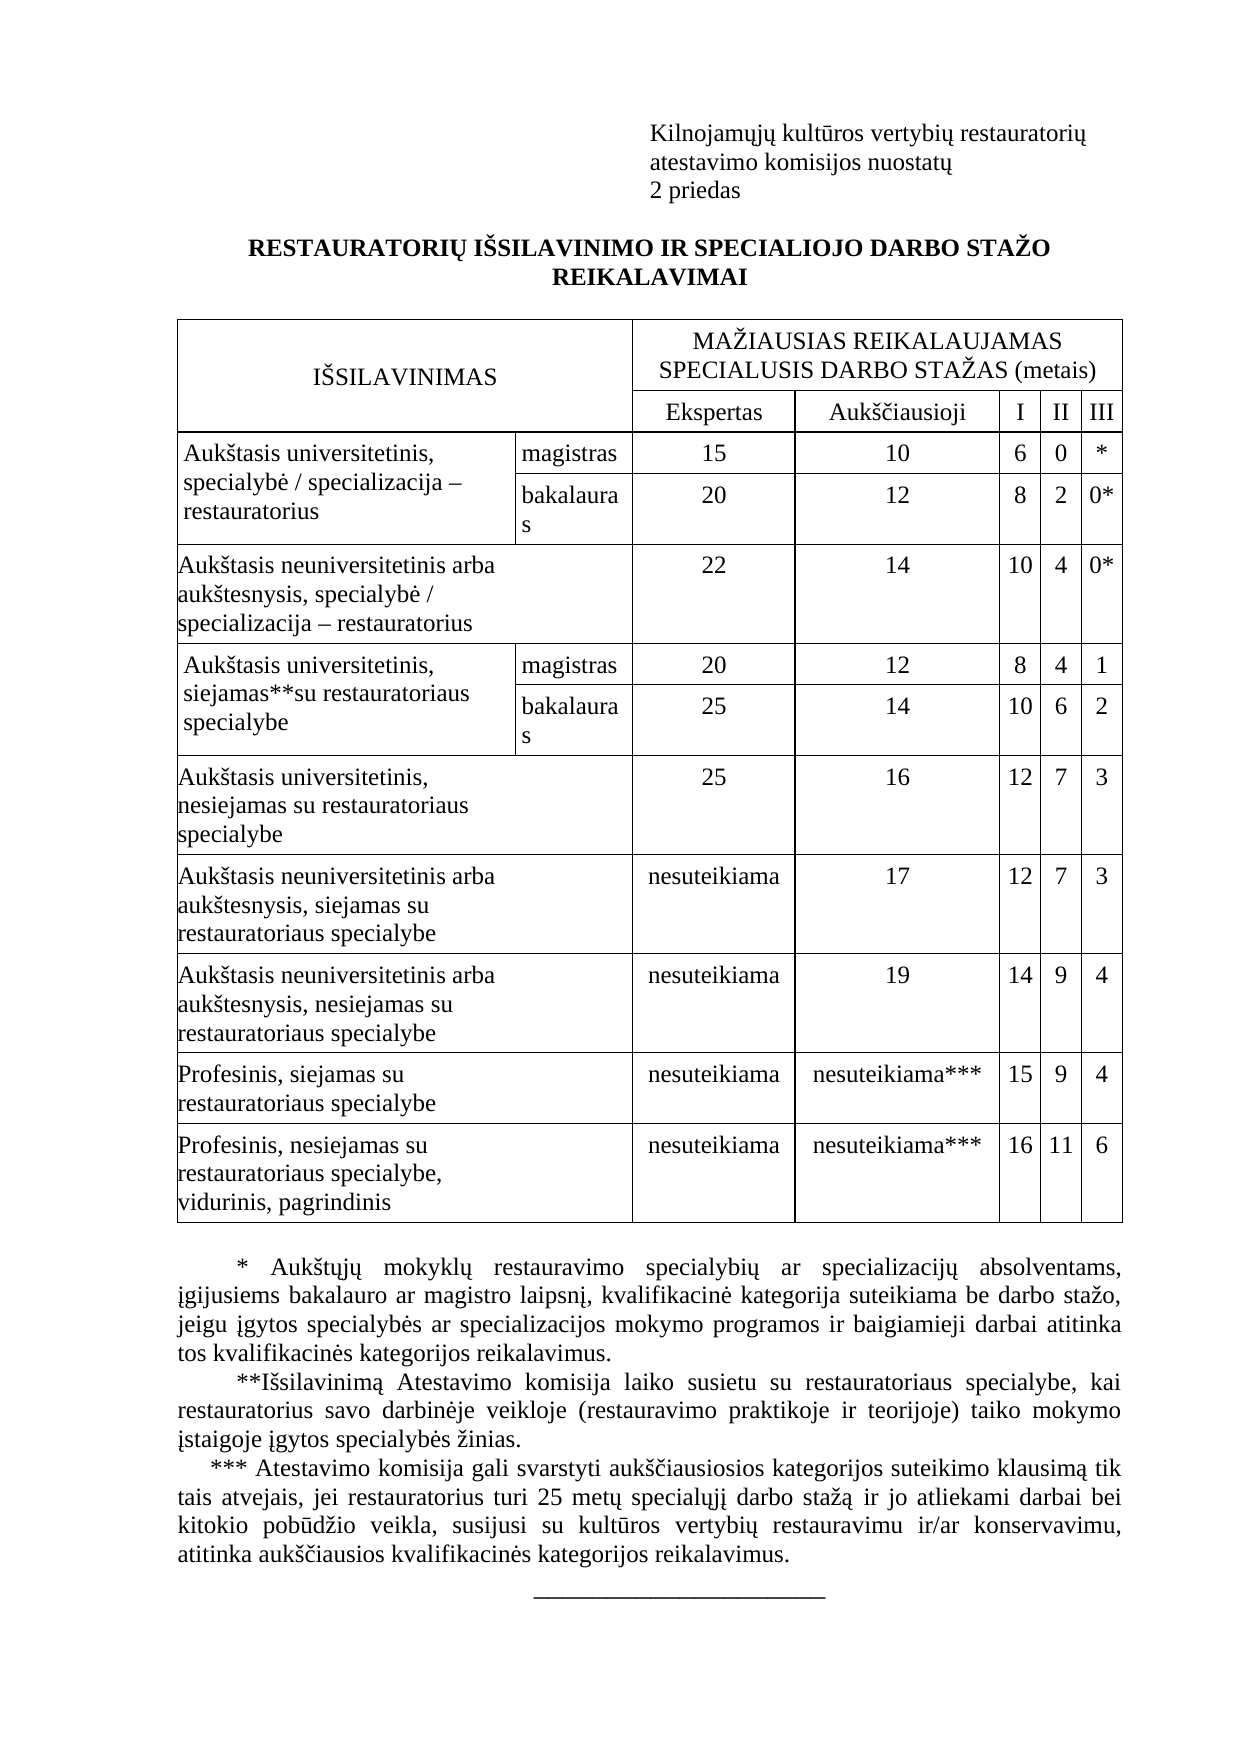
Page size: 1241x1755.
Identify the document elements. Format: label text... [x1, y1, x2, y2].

table_cell I [1000, 391, 1040, 431]
table_header IŠSILAVINIMAS [178, 320, 632, 431]
table_cell 10 [796, 433, 999, 473]
table_cell 4 [1041, 644, 1081, 684]
table_cell nesuteikiama [633, 1124, 794, 1222]
table_cell Aukštasis universitetinis, nesiejamas su restauratoriaus specialybe [178, 756, 515, 854]
table_cell bakalauras [516, 474, 632, 543]
table_cell 2 [1041, 474, 1081, 543]
table_cell Aukštasis universitetinis, siejamas**su restauratoriaus specialybe [178, 644, 515, 755]
table_cell * [1082, 433, 1122, 473]
table_cell 12 [1000, 855, 1040, 953]
table_cell Aukštasis neuniversitetinis arba aukštesnysis, siejamas su restauratoriaus specialybe [178, 855, 515, 953]
text *** Atestavimo komisija gali svarstyti aukščiausiosios kategorijos suteikimo klausimą tik tais atvejais, jei restauratorius turi 25 metų specialųjį darbo stažą ir jo atliekami darbai bei kitokio pobūdžio veikla, susijusi su kultūros vertybių restauravimu ir/ar konservavimu, atitinka aukščiausios kvalifikacinės kategorijos reikalavimus. [177, 1453, 1122, 1568]
table_cell 17 [796, 855, 999, 953]
table_cell 8 [1000, 474, 1040, 543]
table_cell 22 [633, 545, 794, 643]
table_cell 9 [1041, 1053, 1081, 1123]
table_cell nesuteikiama [633, 954, 794, 1052]
table_cell 0* [1082, 545, 1122, 643]
table_cell 25 [633, 756, 794, 854]
table_cell 25 [633, 685, 794, 755]
table_cell 7 [1041, 756, 1081, 854]
table_cell Aukščiausioji [796, 391, 999, 431]
table_cell 15 [633, 433, 794, 473]
table_cell 9 [1041, 954, 1081, 1052]
table_cell 6 [1041, 685, 1081, 755]
text RESTAURATORIŲ IŠSILAVINIMO IR SPECIALIOJO DARBO STAŽO REIKALAVIMAI [177, 233, 1122, 291]
table_cell [515, 545, 632, 643]
table_cell 20 [633, 474, 794, 543]
table_cell bakalauras [516, 685, 632, 755]
table_cell Aukštasis neuniversitetinis arba aukštesnysis, specialybė / specializacija – restauratorius [178, 545, 515, 643]
table_cell 10 [1000, 685, 1040, 755]
table_cell III [1082, 391, 1122, 431]
table_cell 14 [1000, 954, 1040, 1052]
text * Aukštųjų mokyklų restauravimo specialybių ar specializacijų absolventams, įgijusiems bakalauro ar magistro laipsnį, kvalifikacinė kategorija suteikiama be darbo stažo, jeigu įgytos specialybės ar specializacijos mokymo programos ir baigiamieji darbai atitinka tos kvalifikacinės kategorijos reikalavimus. [177, 1252, 1122, 1367]
table_cell 4 [1082, 1053, 1122, 1123]
table_cell 12 [1000, 756, 1040, 854]
text 2 priedas [649, 176, 1122, 204]
table_cell Profesinis, nesiejamas su restauratoriaus specialybe, vidurinis, pagrindinis [178, 1124, 515, 1222]
text **Išsilavinimą Atestavimo komisija laiko susietu su restauratoriaus specialybe, kai restauratorius savo darbinėje veikloje (restauravimo praktikoje ir teorijoje) taiko mokymo įstaigoje įgytos specialybės žinias. [177, 1367, 1122, 1453]
table_cell 0 [1041, 433, 1081, 473]
table_cell nesuteikiama [633, 855, 794, 953]
table_cell II [1041, 391, 1081, 431]
text ____________________ [177, 1568, 1122, 1601]
table_cell 4 [1082, 954, 1122, 1052]
table_cell nesuteikiama*** [796, 1124, 999, 1222]
table_cell 12 [796, 474, 999, 543]
table_cell 19 [796, 954, 999, 1052]
table_cell 12 [796, 644, 999, 684]
table_cell [515, 756, 632, 854]
table_cell Aukštasis universitetinis, specialybė / specializacija – restauratorius [178, 433, 515, 543]
table_cell 16 [796, 756, 999, 854]
text atestavimo komisijos nuostatų [649, 147, 1122, 176]
table_cell 7 [1041, 855, 1081, 953]
table_cell 14 [796, 685, 999, 755]
table_cell 6 [1082, 1124, 1122, 1222]
table_cell Ekspertas [633, 391, 794, 431]
table_cell 1 [1082, 644, 1122, 684]
table_cell 11 [1041, 1124, 1081, 1222]
table_cell 15 [1000, 1053, 1040, 1123]
table_cell 2 [1082, 685, 1122, 755]
table_cell [515, 1124, 632, 1222]
table_cell Aukštasis neuniversitetinis arba aukštesnysis, nesiejamas su restauratoriaus specialybe [178, 954, 515, 1052]
table_cell [515, 954, 632, 1052]
table_cell 8 [1000, 644, 1040, 684]
table_cell 3 [1082, 756, 1122, 854]
table_cell 3 [1082, 855, 1122, 953]
table_cell 16 [1000, 1124, 1040, 1222]
table_cell [515, 855, 632, 953]
table_cell magistras [516, 644, 632, 684]
table_cell 10 [1000, 545, 1040, 643]
text Kilnojamųjų kultūros vertybių restauratorių [649, 118, 1122, 147]
table_cell nesuteikiama*** [796, 1053, 999, 1123]
table_cell 4 [1041, 545, 1081, 643]
table_cell 20 [633, 644, 794, 684]
table_cell nesuteikiama [633, 1053, 794, 1123]
table_cell Profesinis, siejamas su restauratoriaus specialybe [178, 1053, 515, 1123]
table_cell 14 [796, 545, 999, 643]
table_cell [515, 1053, 632, 1123]
table_cell 6 [1000, 433, 1040, 473]
table_cell 0* [1082, 474, 1122, 543]
table_header MAŽIAUSIAS REIKALAUJAMAS SPECIALUSIS DARBO STAŽAS (metais) [633, 320, 1122, 390]
table_cell magistras [516, 433, 632, 473]
